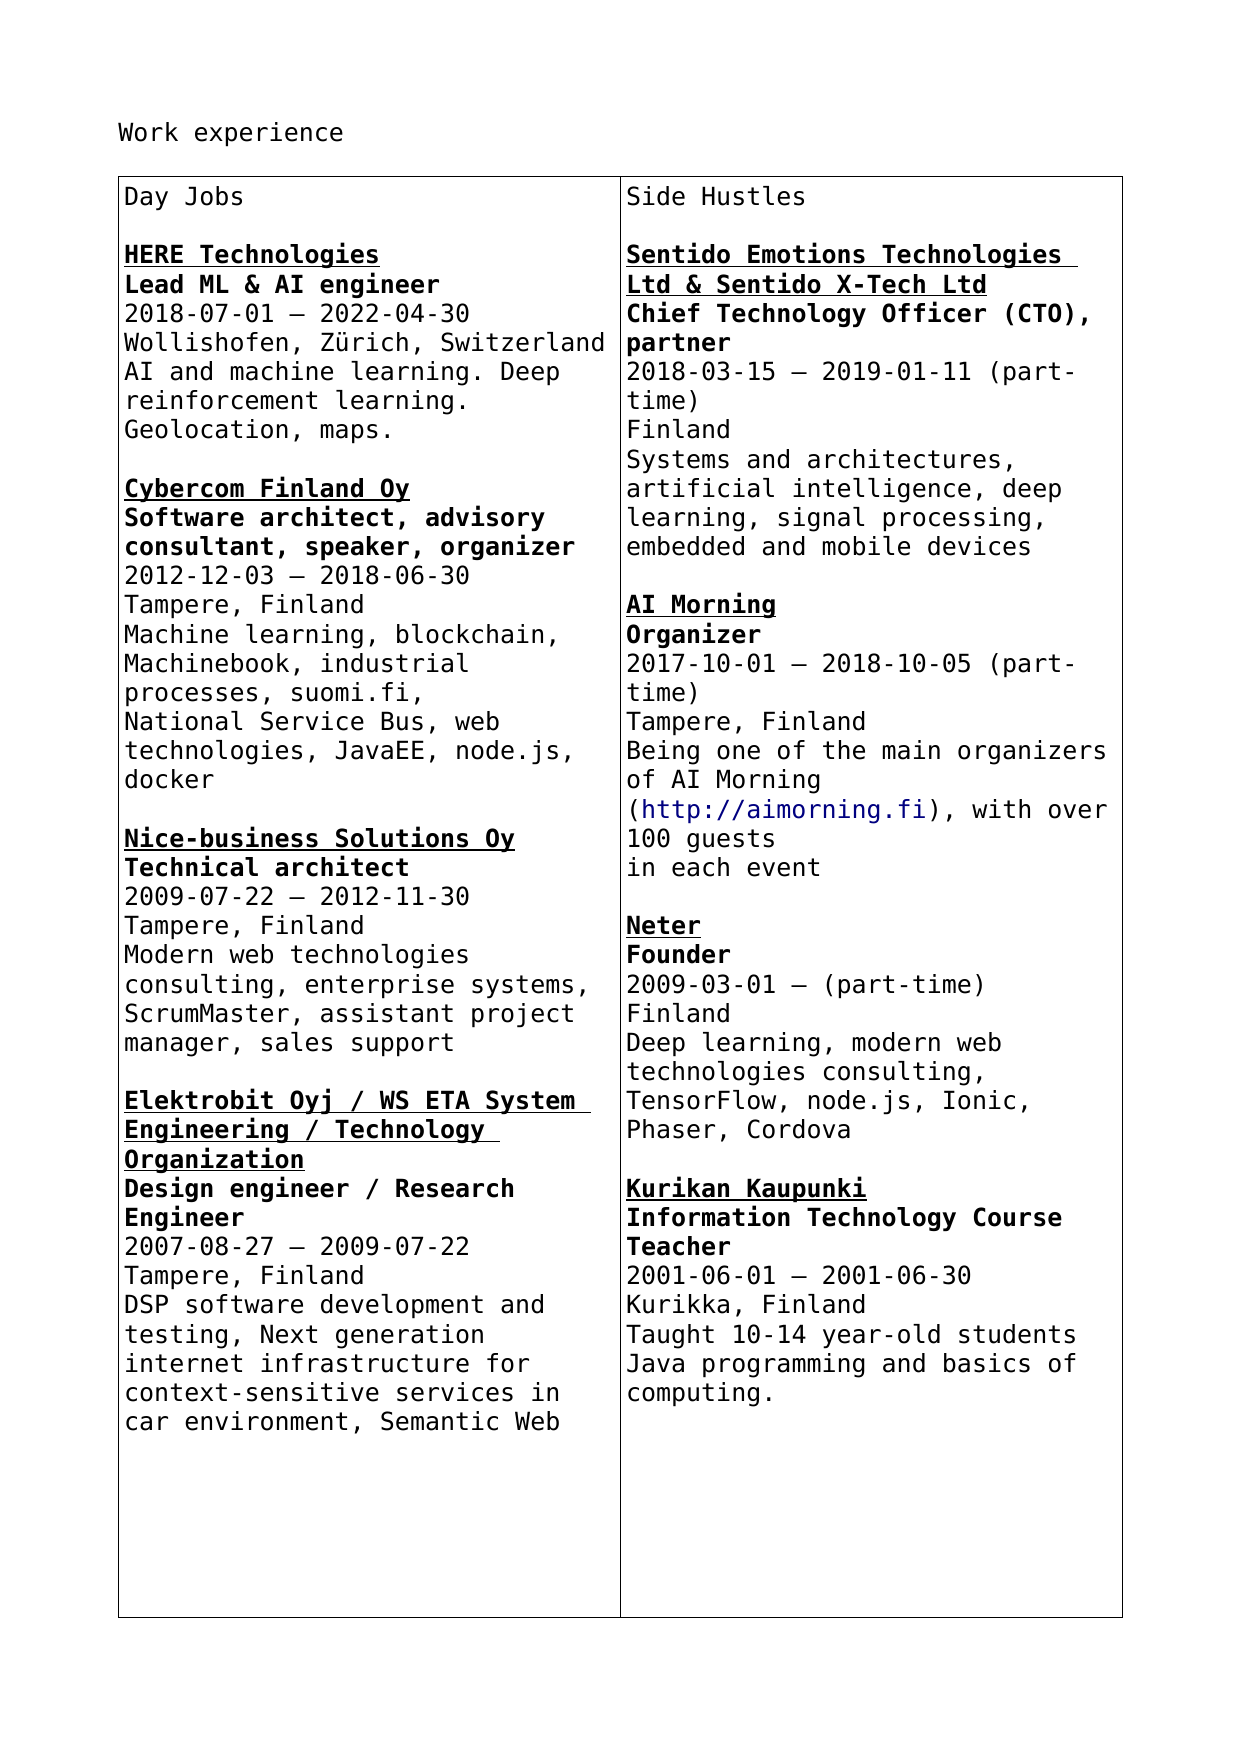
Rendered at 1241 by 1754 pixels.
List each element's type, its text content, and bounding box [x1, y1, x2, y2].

text Work experience [118, 118, 1122, 147]
table_header Side Hustles Sentido Emotions Technologies Ltd & Sentido X-Tech Ltd Chief Technology Officer (CTO), partner 2018-03-15 – 2019-01-11 (part-time) Finland Systems and architectures, artificial intelligence, deep learning, signal processing, embedded and mobile devices AI Morning Organizer 2017-10-01 – 2018-10-05 (part-time) Tampere, Finland Being one of the main organizers of AI Morning (http://aimorning.fi), with over 100 guests in each event Neter Founder 2009-03-01 – (part-time) Finland Deep learning, modern web technologies consulting, TensorFlow, node.js, Ionic, Phaser, Cordova Kurikan Kaupunki Information Technology Course Teacher 2001-06-01 – 2001-06-30 Kurikka, Finland Taught 10-14 year-old students Java programming and basics of computing. [621, 177, 1122, 1617]
table_header Day Jobs HERE Technologies Lead ML & AI engineer 2018-07-01 – 2022-04-30 Wollishofen, Zürich, Switzerland AI and machine learning. Deep reinforcement learning. Geolocation, maps. Cybercom Finland Oy Software architect, advisory consultant, speaker, organizer 2012-12-03 – 2018-06-30 Tampere, Finland Machine learning, blockchain, Machinebook, industrial processes, suomi.fi, National Service Bus, web technologies, JavaEE, node.js, docker Nice-business Solutions Oy Technical architect 2009-07-22 – 2012-11-30 Tampere, Finland Modern web technologies consulting, enterprise systems, ScrumMaster, assistant project manager, sales support Elektrobit Oyj / WS ETA System Engineering / Technology Organization Design engineer / Research Engineer 2007-08-27 – 2009-07-22 Tampere, Finland DSP software development and testing, Next generation internet infrastructure for context-sensitive services in car environment, Semantic Web [119, 177, 620, 1617]
